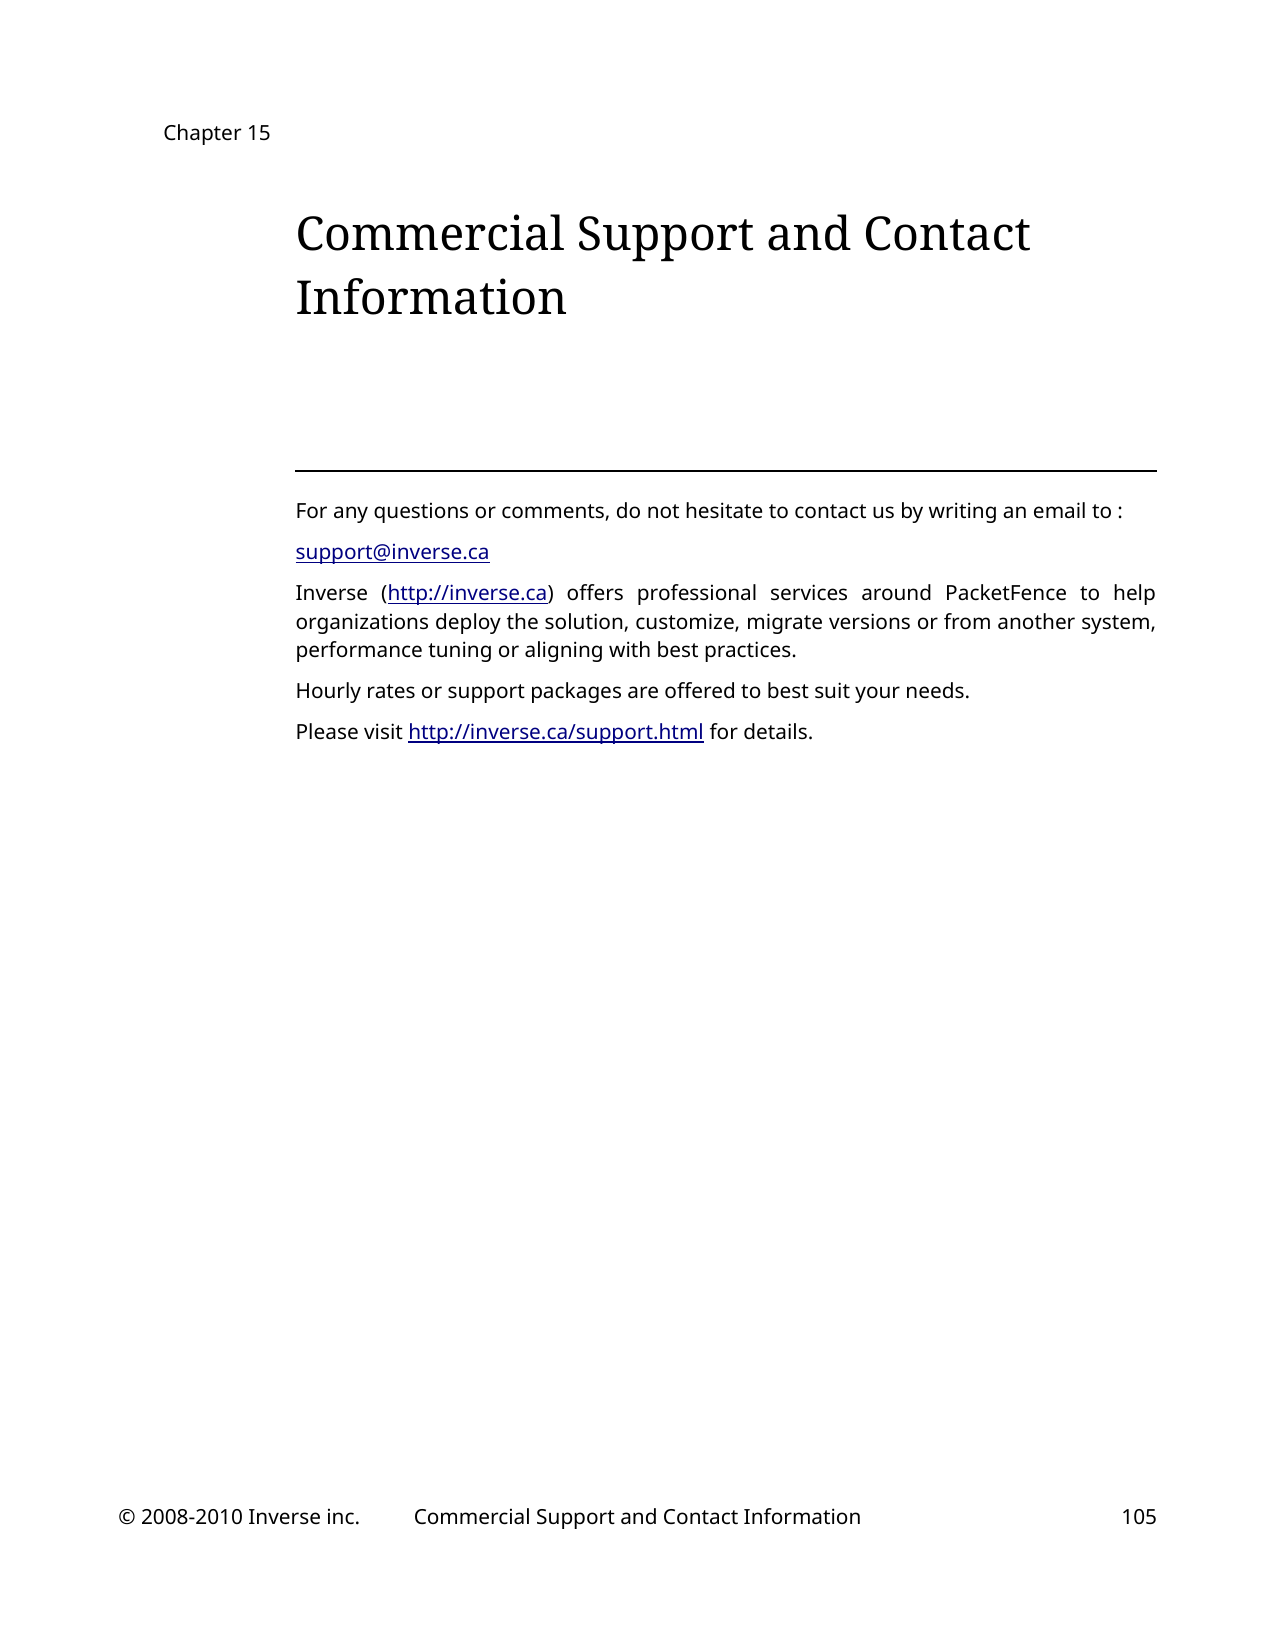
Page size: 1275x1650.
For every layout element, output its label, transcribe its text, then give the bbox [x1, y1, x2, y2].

text support@inverse.ca [295, 537, 1157, 566]
text Inverse (http://inverse.ca) offers professional services around PacketFence to help organizations deploy the solution, customize, migrate versions or from another system, performance tuning or aligning with best practices. [295, 578, 1157, 664]
subtitle Commercial Support and Contact Information [295, 201, 1157, 470]
text For any questions or comments, do not hesitate to contact us by writing an email to : [295, 497, 1157, 525]
text Hourly rates or support packages are offered to best suit your needs. [295, 676, 1157, 705]
text Please visit http://inverse.ca/support.html for details. [295, 717, 1157, 746]
